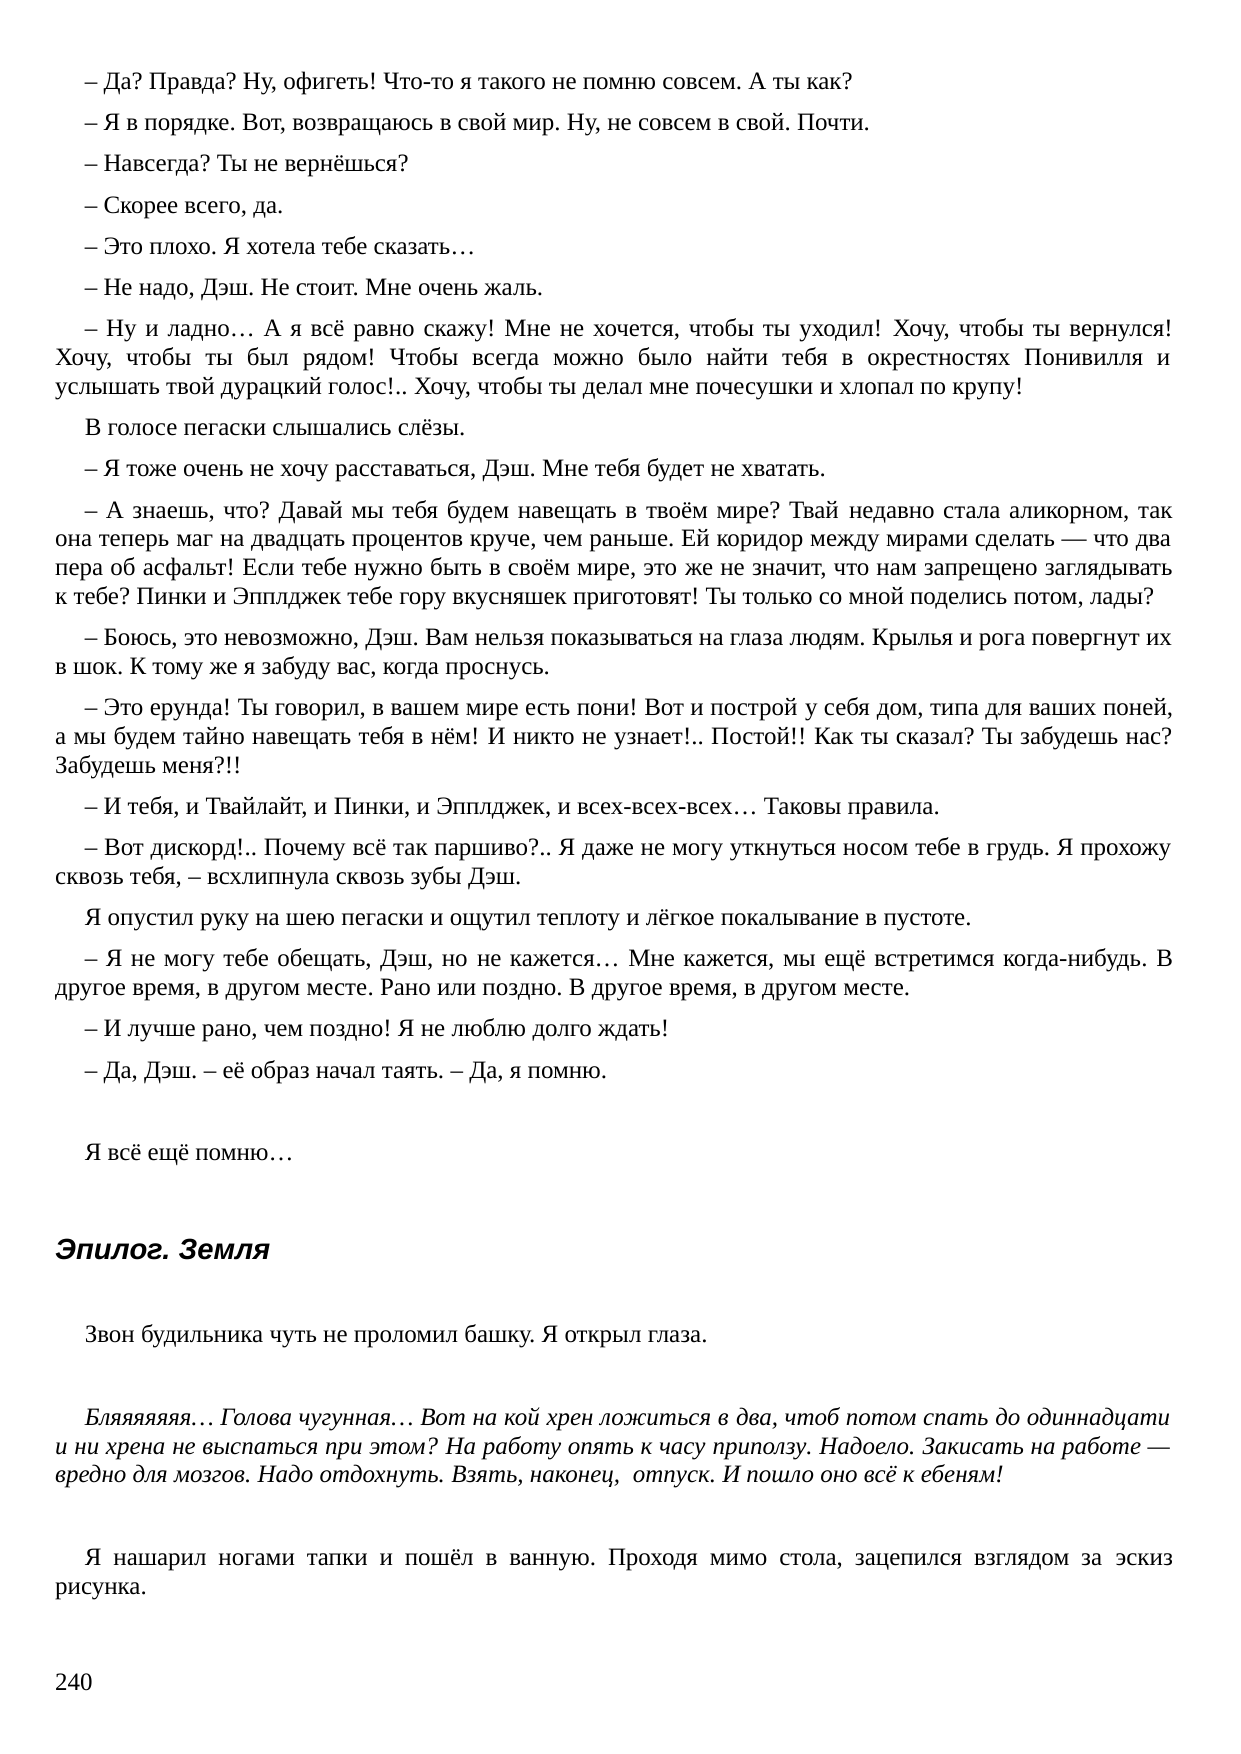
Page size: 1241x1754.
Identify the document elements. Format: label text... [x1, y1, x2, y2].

text – А знаешь, что? Давай мы тебя будем навещать в твоём мире? Твай недавно стала аликорном, так она теперь маг на двадцать процентов круче, чем раньше. Ей коридор между мирами сделать — что два пера об асфальт! Если тебе нужно быть в своём мире, это же не значит, что нам запрещено заглядывать к тебе? Пинки и Эпплджек тебе гору вкусняшек приготовят! Ты только со мной поделись потом, лады? [55, 495, 1173, 610]
text В голосе пегаски слышались слёзы. [55, 412, 1173, 441]
text – Не надо, Дэш. Не стоит. Мне очень жаль. [55, 272, 1173, 301]
text – Я в порядке. Вот, возвращаюсь в свой мир. Ну, не совсем в свой. Почти. [55, 107, 1173, 136]
text – Да? Правда? Ну, офигеть! Что-то я такого не помню совсем. А ты как? [55, 66, 1173, 95]
text – Скорее всего, да. [55, 190, 1173, 218]
text – Боюсь, это невозможно, Дэш. Вам нельзя показываться на глаза людям. Крылья и рога повергнут их в шок. К тому же я забуду вас, когда проснусь. [55, 622, 1173, 680]
text – Да, Дэш. – её образ начал таять. – Да, я помню. [55, 1055, 1173, 1083]
text – Это плохо. Я хотела тебе сказать… [55, 231, 1173, 260]
text – Это ерунда! Ты говорил, в вашем мире есть пони! Вот и построй у себя дом, типа для ваших поней, а мы будем тайно навещать тебя в нём! И никто не узнает!.. Постой!! Как ты сказал? Ты забудешь нас? Забудешь меня?!! [55, 692, 1173, 778]
text – И тебя, и Твайлайт, и Пинки, и Эпплджек, и всех-всех-всех… Таковы правила. [55, 791, 1173, 820]
text Я нашарил ногами тапки и пошёл в ванную. Проходя мимо стола, зацепился взглядом за эскиз рисунка. [55, 1542, 1173, 1599]
text – Навсегда? Ты не вернёшься? [55, 148, 1173, 177]
text – Я тоже очень не хочу расставаться, Дэш. Мне тебя будет не хватать. [55, 453, 1173, 482]
text – Я не могу тебе обещать, Дэш, но не кажется… Мне кажется, мы ещё встретимся когда-нибудь. В другое время, в другом месте. Рано или поздно. В другое время, в другом месте. [55, 943, 1173, 1001]
subtitle Эпилог. Земля [55, 1232, 1173, 1266]
text Я опустил руку на шею пегаски и ощутил теплоту и лёгкое покалывание в пустоте. [55, 902, 1173, 931]
text Звон будильника чуть не проломил башку. Я открыл глаза. [55, 1319, 1173, 1348]
text – Вот дискорд!.. Почему всё так паршиво?.. Я даже не могу уткнуться носом тебе в грудь. Я прохожу сквозь тебя, – всхлипнула сквозь зубы Дэш. [55, 832, 1173, 890]
text – И лучше рано, чем поздно! Я не люблю долго ждать! [55, 1013, 1173, 1042]
text – Ну и ладно… А я всё равно скажу! Мне не хочется, чтобы ты уходил! Хочу, чтобы ты вернулся! Хочу, чтобы ты был рядом! Чтобы всегда можно было найти тебя в окрестностях Понивилля и услышать твой дурацкий голос!.. Хочу, чтобы ты делал мне почесушки и хлопал по крупу! [55, 313, 1173, 400]
text Бляяяяяяя… Голова чугунная… Вот на кой хрен ложиться в два, чтоб потом спать до одиннадцати и ни хрена не выспаться при этом? На работу опять к часу приползу. Надоело. Закисать на работе — вредно для мозгов. Надо отдохнуть. Взять, наконец, отпуск. И пошло оно всё к ебеням! [55, 1402, 1173, 1488]
text Я всё ещё помню… [55, 1137, 1173, 1166]
